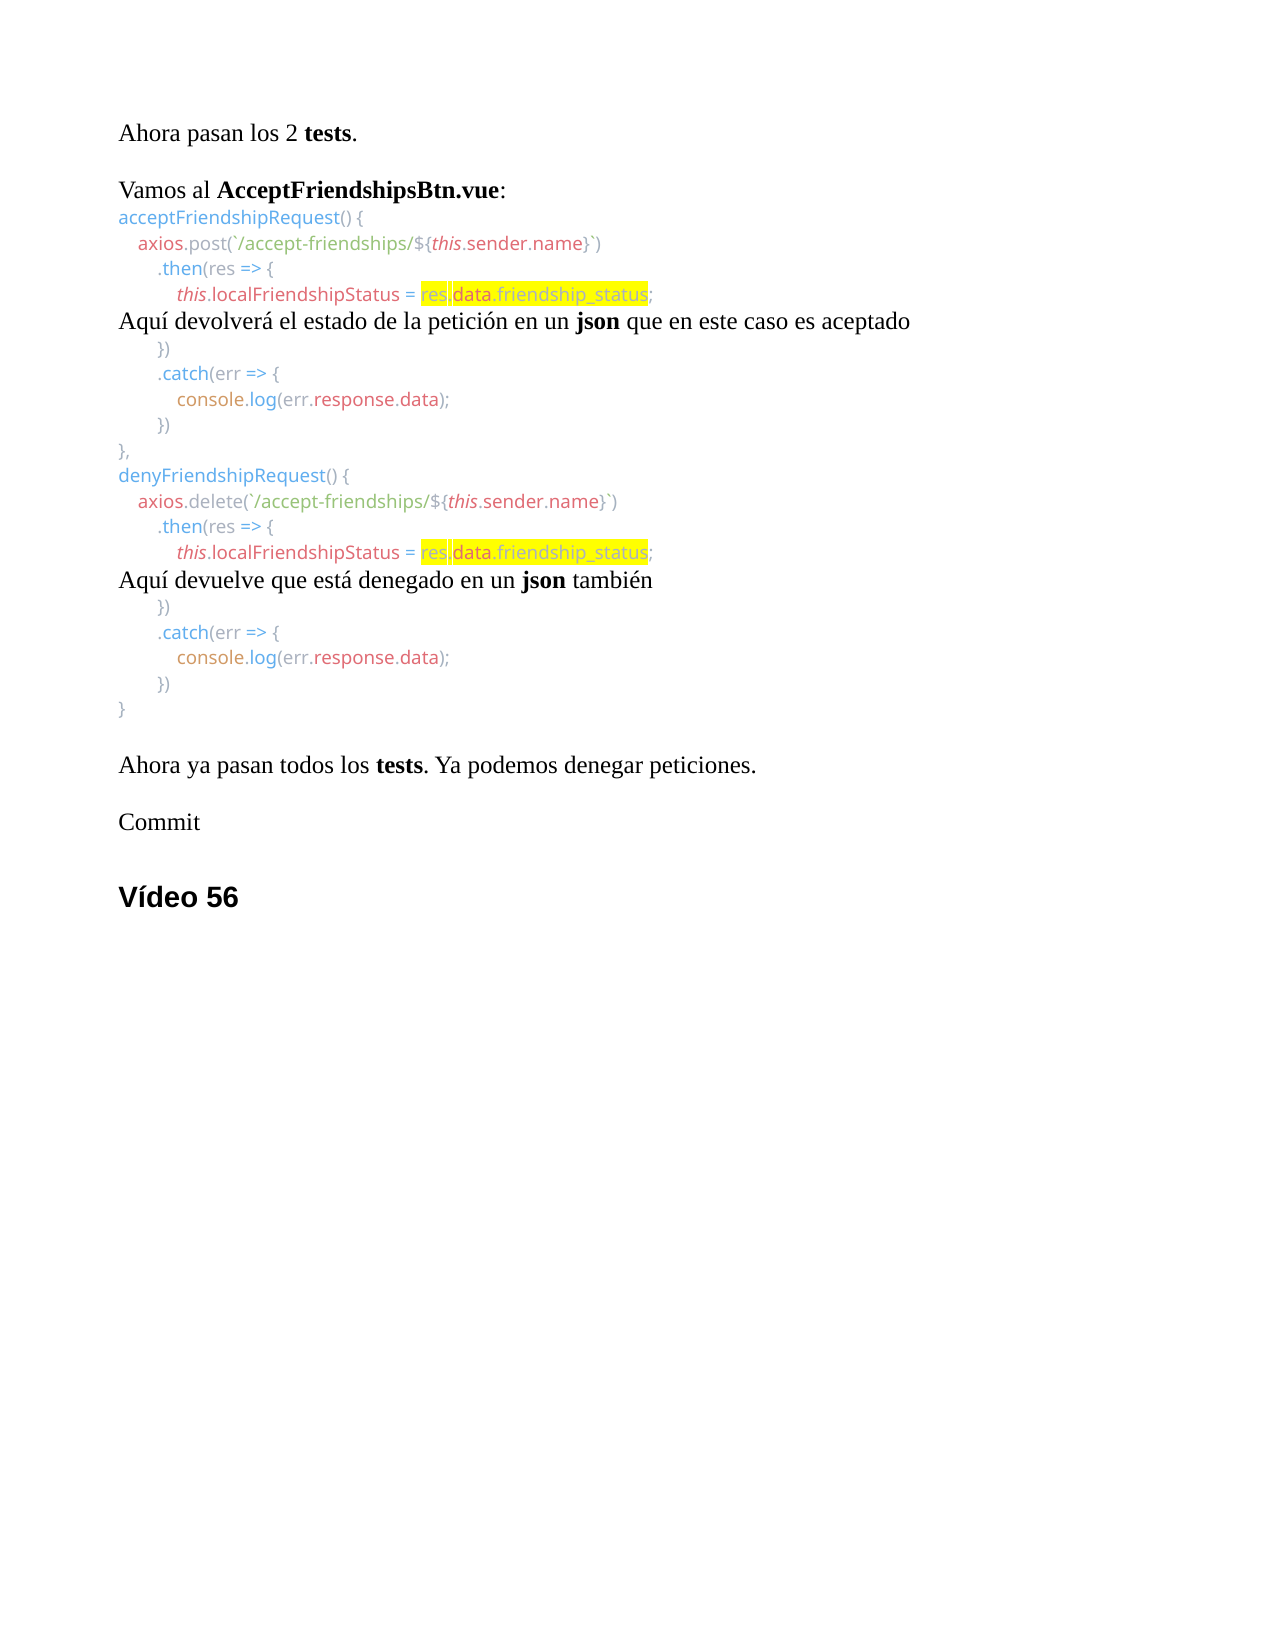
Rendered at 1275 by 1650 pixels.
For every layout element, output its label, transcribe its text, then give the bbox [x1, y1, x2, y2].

text Commit [118, 807, 1157, 836]
text }) .catch(err => { console.log(err.response.data); }) }, denyFriendshipRequest() { axios.delete(`/accept-friendships/${this.sender.name}`) .then(res => { this.localFriendshipStatus = res.data.friendship_status; [118, 335, 1157, 565]
text Ahora pasan los 2 tests. [118, 118, 1157, 147]
subtitle Vídeo 56 [118, 879, 1157, 913]
text Ahora ya pasan todos los tests. Ya podemos denegar peticiones. [118, 750, 1157, 779]
text Aquí devuelve que está denegado en un json también }) .catch(err => { console.log(err.response.data); }) } [118, 565, 1157, 721]
text Vamos al AcceptFriendshipsBtn.vue: [118, 176, 1157, 204]
text acceptFriendshipRequest() { axios.post(`/accept-friendships/${this.sender.name}`) .then(res => { this.localFriendshipStatus = res.data.friendship_status; Aquí devolverá el estado de la petición en un json que en este caso es aceptado [118, 204, 1157, 335]
